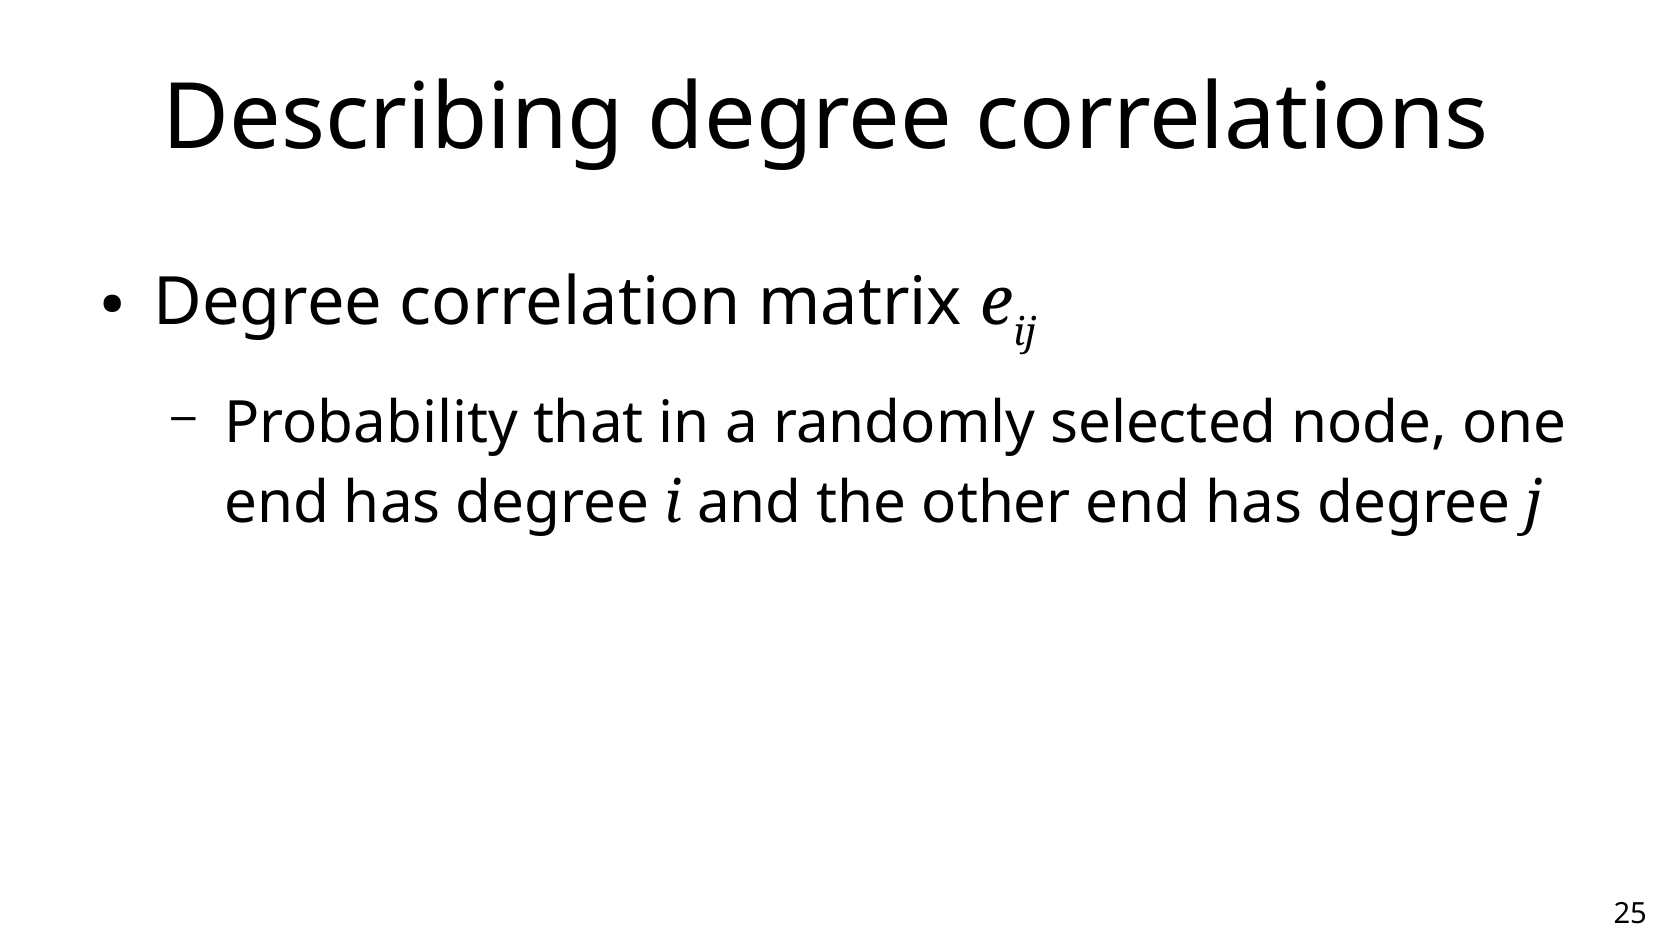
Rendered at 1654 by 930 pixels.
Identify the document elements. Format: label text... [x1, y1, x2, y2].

list Degree correlation matrix eij Probability that in a randomly selected node, one end has degree i and the other end has degree j [82, 252, 1571, 793]
title Describing degree correlations [82, 1, 1571, 225]
